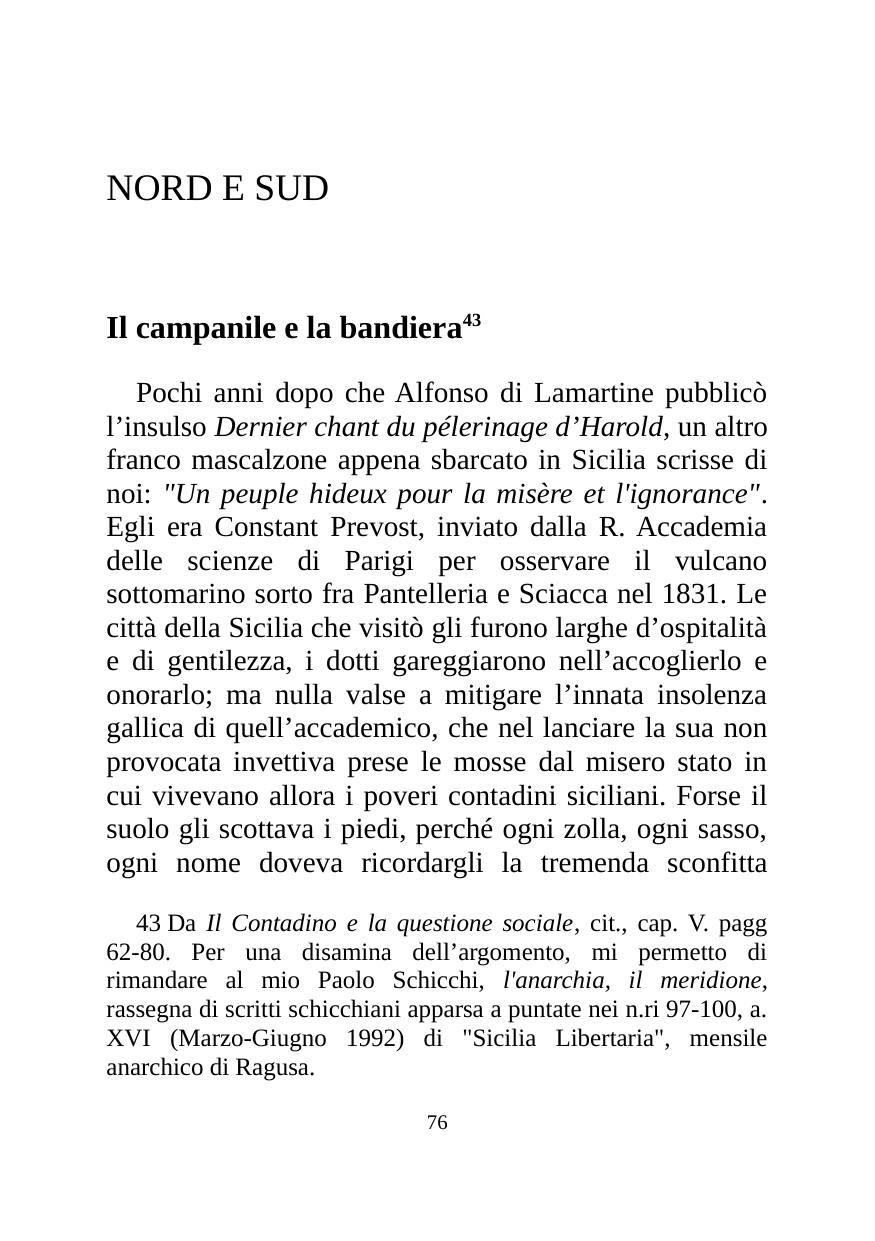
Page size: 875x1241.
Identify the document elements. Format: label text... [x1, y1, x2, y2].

text Da Il Contadino e la questione sociale, cit., cap. V. pagg 62-80. Per una disamina dell’argomento, mi permetto di rimandare al mio Paolo Schicchi, l'anarchia, il meridione, rassegna di scritti schicchiani apparsa a puntate nei n.ri 97-100, a. XVI (Marzo-Giugno 1992) di "Sicilia Libertaria", mensile anarchico di Ragusa. [106, 908, 768, 1080]
subtitle NORD E SUD [106, 165, 768, 208]
text Pochi anni dopo che Alfonso di Lamartine pubblicò l’insulso Dernier chant du pélerinage d’Harold, un altro franco mascalzone appena sbarcato in Sicilia scrisse di noi: "Un peuple hideux pour la misère et l'ignorance". Egli era Constant Prevost, inviato dalla R. Accademia delle scienze di Parigi per osservare il vulcano sottomarino sorto fra Pantelleria e Sciacca nel 1831. Le città della Sicilia che visitò gli furono larghe d’ospitalità e di gentilezza, i dotti gareggiarono nell’accoglierlo e onorarlo; ma nulla valse a mitigare l’innata insolenza gallica di quell’accademico, che nel lanciare la sua non provocata invettiva prese le mosse dal misero stato in cui vivevano allora i poveri contadini siciliani. Forse il suolo gli scottava i piedi, perché ogni zolla, ogni sasso, ogni nome doveva ricordargli la tremenda sconfitta [106, 375, 768, 878]
subtitle Il campanile e la bandiera [106, 309, 768, 346]
